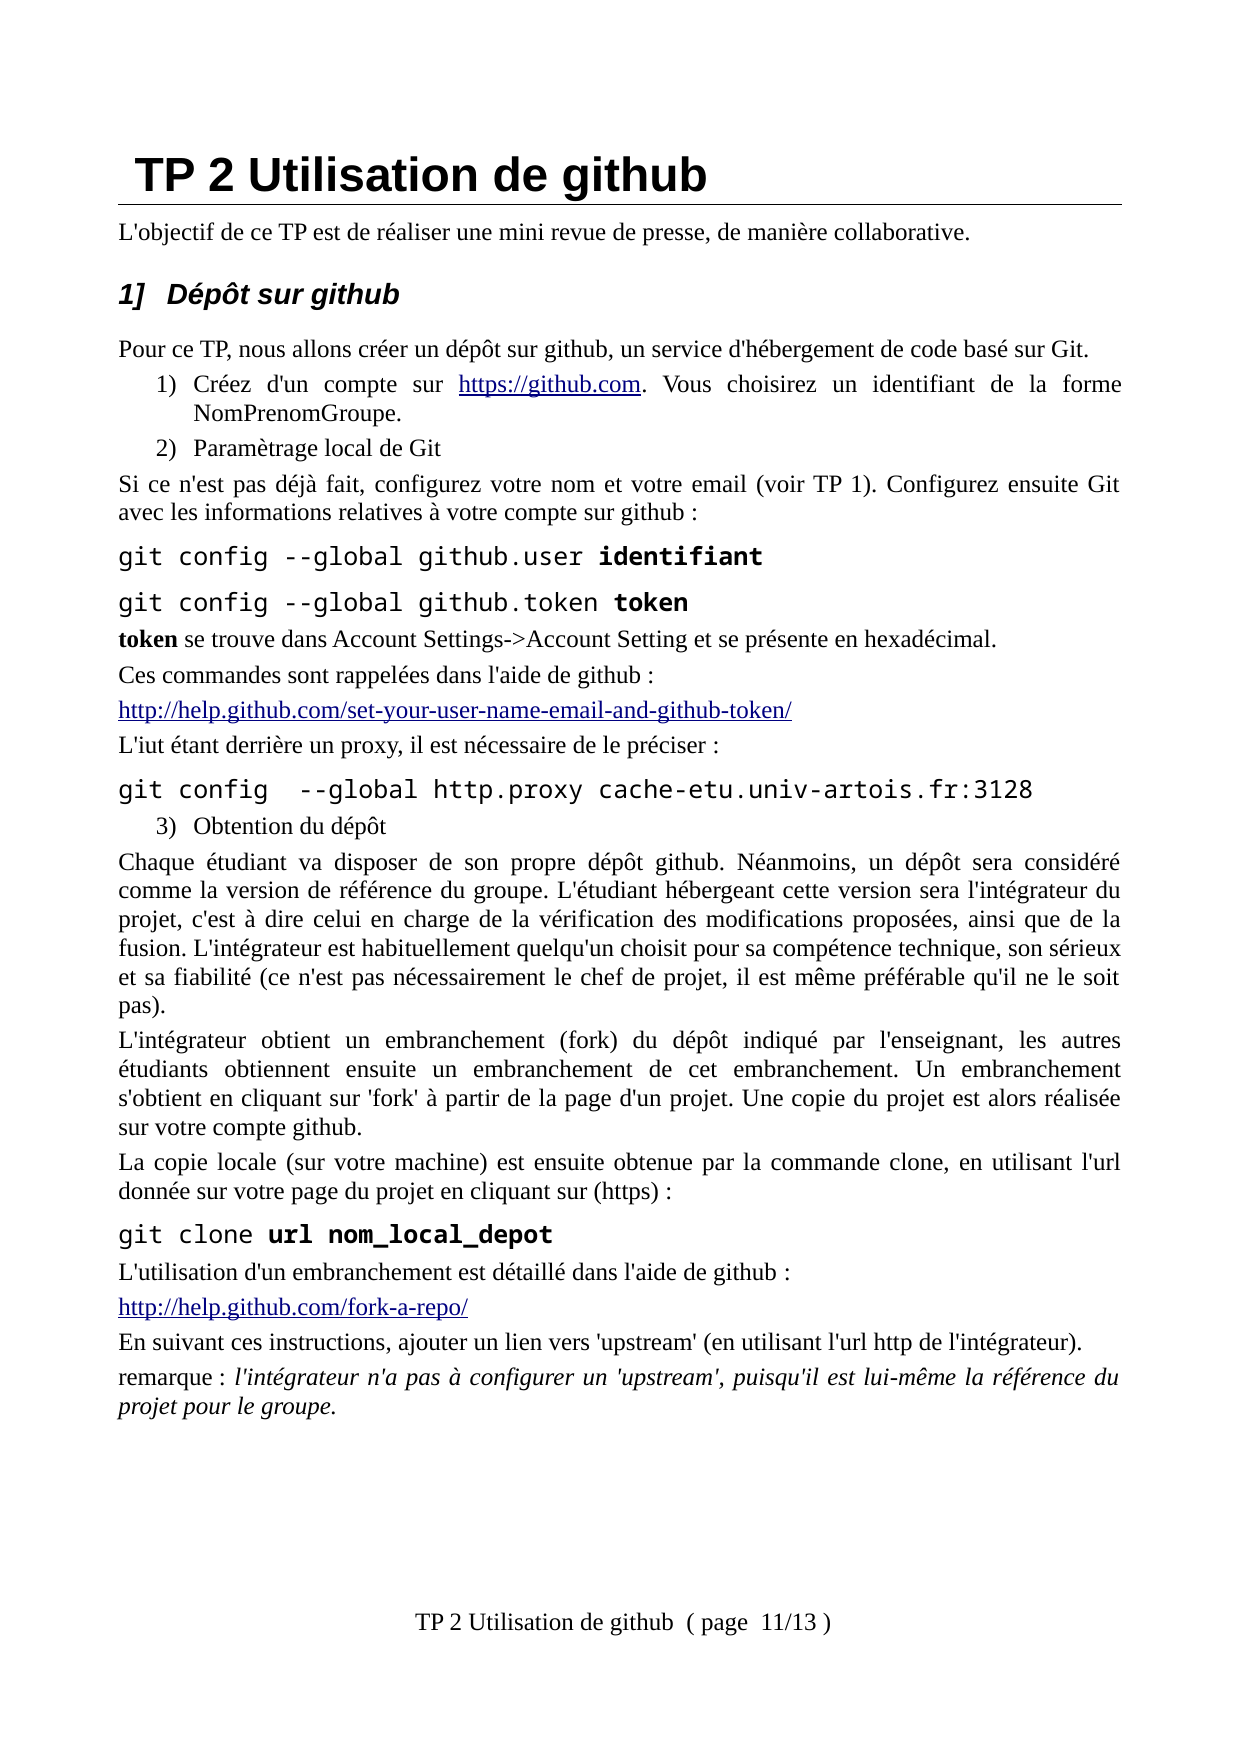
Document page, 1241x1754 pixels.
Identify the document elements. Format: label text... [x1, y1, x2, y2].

text Si ce n'est pas déjà fait, configurez votre nom et votre email (voir TP 1). Configurez ensuite Git avec les informations relatives à votre compte sur github : [118, 469, 1122, 526]
list Créez d'un compte sur https://github.com. Vous choisirez un identifiant de la forme NomPrenomGroupe. [156, 369, 1122, 427]
text L'objectif de ce TP est de réaliser une mini revue de presse, de manière collaborative. [118, 217, 1122, 245]
text http://help.github.com/set-your-user-name-email-and-github-token/ [118, 695, 1122, 724]
text Chaque étudiant va disposer de son propre dépôt github. Néanmoins, un dépôt sera considéré comme la version de référence du groupe. L'étudiant hébergeant cette version sera l'intégrateur du projet, c'est à dire celui en charge de la vérification des modifications proposées, ainsi que de la fusion. L'intégrateur est habituellement quelqu'un choisit pour sa compétence technique, son sérieux et sa fiabilité (ce n'est pas nécessairement le chef de projet, il est même préférable qu'il ne le soit pas). [118, 847, 1122, 1019]
text git config --global github.token token [118, 584, 1122, 619]
text Pour ce TP, nous allons créer un dépôt sur github, un service d'hébergement de code basé sur Git. [118, 334, 1122, 363]
text http://help.github.com/fork-a-repo/ [118, 1292, 1122, 1321]
text git config --global github.user identifiant [118, 539, 1122, 573]
subtitle Dépôt sur github [118, 277, 1122, 310]
text L'intégrateur obtient un embranchement (fork) du dépôt indiqué par l'enseignant, les autres étudiants obtiennent ensuite un embranchement de cet embranchement. Un embranchement s'obtient en cliquant sur 'fork' à partir de la page d'un projet. Une copie du projet est alors réalisée sur votre compte github. [118, 1026, 1122, 1141]
list Obtention du dépôt [156, 811, 1122, 840]
text Ces commandes sont rappelées dans l'aide de github : [118, 660, 1122, 688]
subtitle TP 2 Utilisation de github [118, 143, 1122, 204]
text remarque : l'intégrateur n'a pas à configurer un 'upstream', puisqu'il est lui-même la référence du projet pour le groupe. [118, 1362, 1122, 1420]
text En suivant ces instructions, ajouter un lien vers 'upstream' (en utilisant l'url http de l'intégrateur). [118, 1327, 1122, 1356]
list Paramètrage local de Git [156, 433, 1122, 462]
text La copie locale (sur votre machine) est ensuite obtenue par la commande clone, en utilisant l'url donnée sur votre page du projet en cliquant sur (https) : [118, 1147, 1122, 1204]
text L'iut étant derrière un proxy, il est nécessaire de le préciser : [118, 730, 1122, 759]
text git clone url nom_local_depot [118, 1217, 1122, 1251]
text git config --global http.proxy cache-etu.univ-artois.fr:3128 [118, 771, 1122, 805]
text L'utilisation d'un embranchement est détaillé dans l'aide de github : [118, 1257, 1122, 1286]
text token se trouve dans Account Settings->Account Setting et se présente en hexadécimal. [118, 624, 1122, 653]
